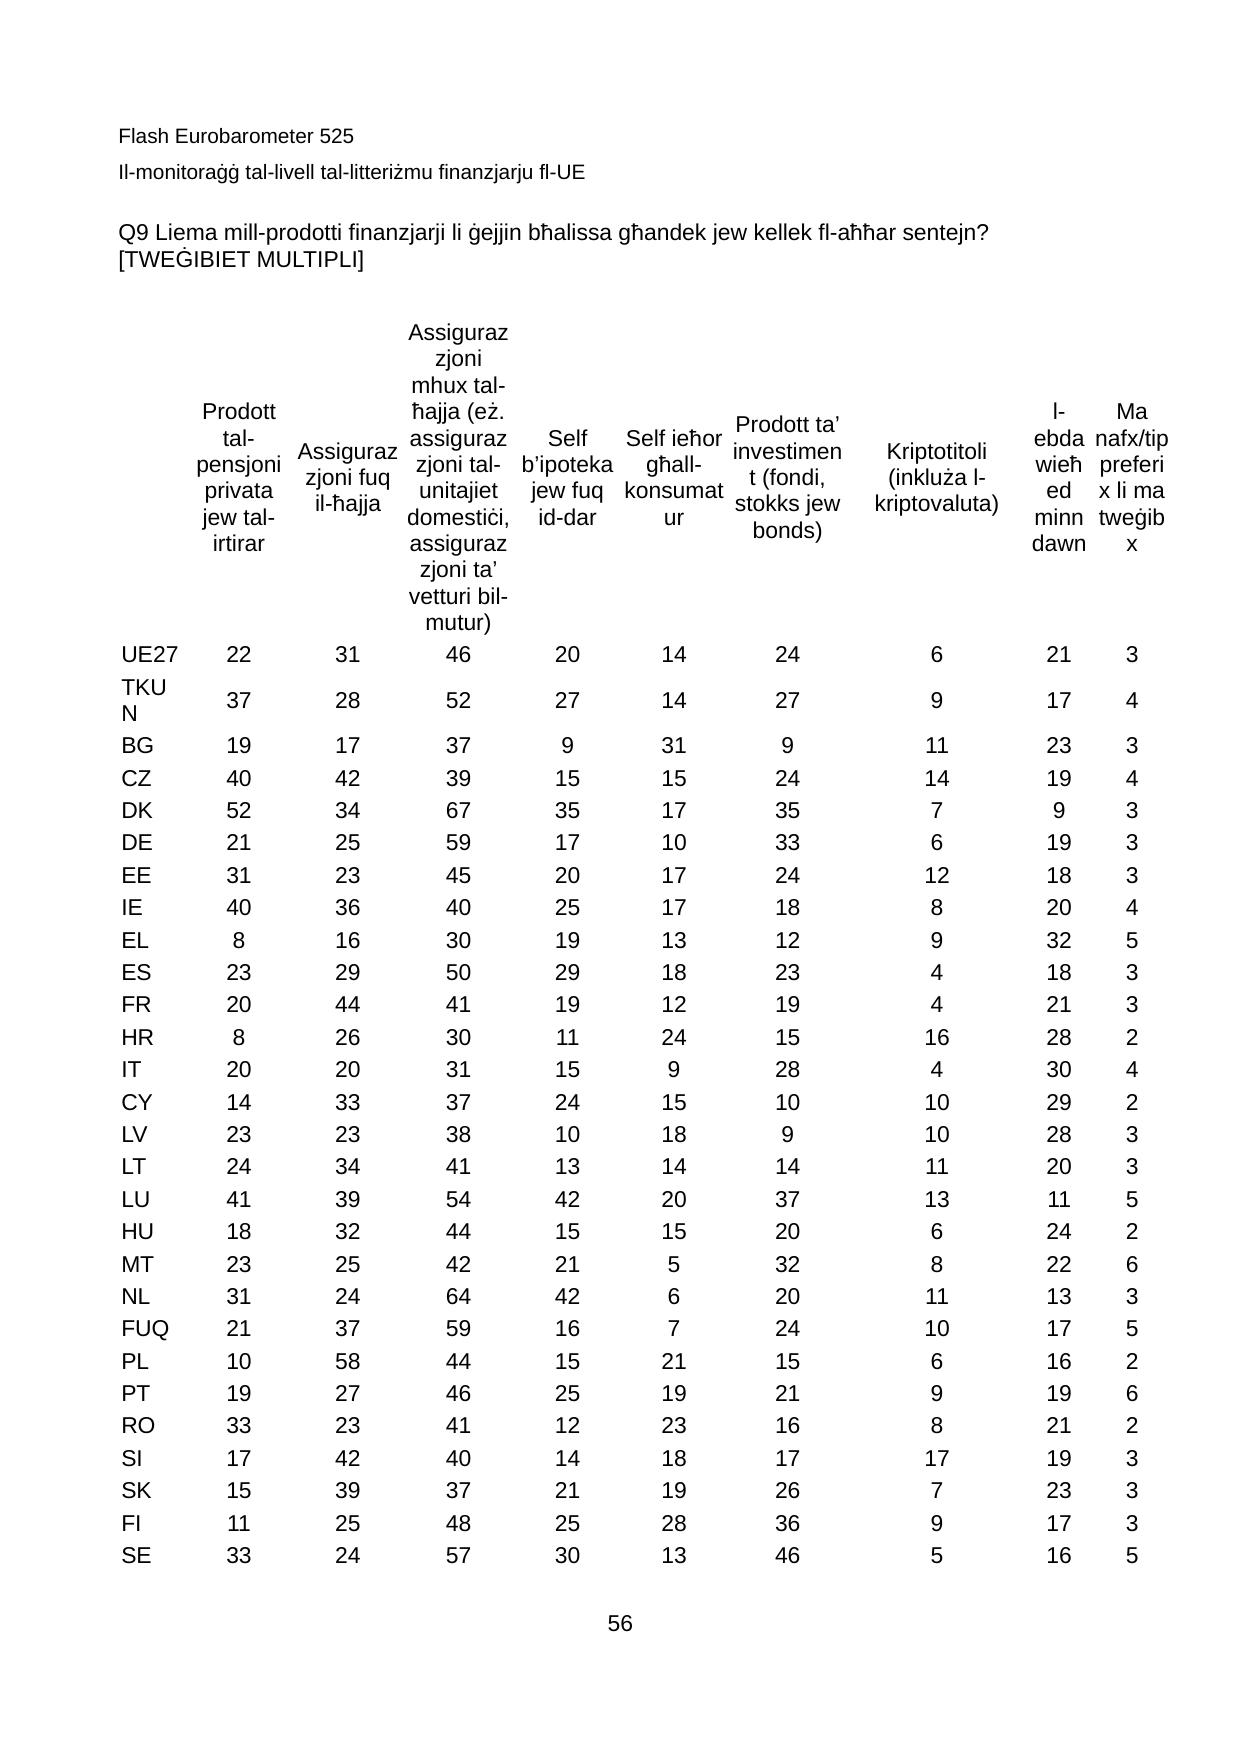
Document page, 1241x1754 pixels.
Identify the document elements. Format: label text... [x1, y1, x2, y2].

table_cell 11 [183, 1507, 294, 1539]
table_cell 14 [728, 1150, 847, 1183]
table_cell 23 [294, 1118, 401, 1150]
table_cell 24 [294, 1280, 401, 1312]
table_cell 28 [620, 1507, 728, 1539]
table_cell 4 [847, 988, 1027, 1021]
table_cell 10 [847, 1118, 1027, 1150]
table_cell 32 [728, 1248, 847, 1280]
table_cell 19 [1027, 826, 1091, 859]
table_cell 41 [401, 1150, 515, 1183]
table_cell 15 [515, 1053, 619, 1086]
table_cell EL [118, 924, 183, 956]
table_header Assigurazzjoni fuq il-ħajja [294, 316, 401, 638]
table_cell 18 [728, 891, 847, 923]
table_cell 41 [401, 988, 515, 1021]
table_cell 34 [294, 1150, 401, 1183]
table_cell 11 [847, 1150, 1027, 1183]
table_cell 33 [183, 1410, 294, 1442]
table_cell 39 [401, 762, 515, 794]
table_cell 5 [1091, 1312, 1173, 1345]
table_header Prodott tal-pensjoni privata jew tal-irtirar [183, 316, 294, 638]
table_cell 2 [1091, 1086, 1173, 1118]
table_cell 26 [294, 1021, 401, 1053]
table_cell 54 [401, 1183, 515, 1215]
table_cell 10 [515, 1118, 619, 1150]
table_cell IE [118, 891, 183, 923]
table_cell 37 [401, 1474, 515, 1507]
table_cell 20 [728, 1215, 847, 1247]
table_cell 15 [515, 1345, 619, 1377]
table_cell 20 [1027, 891, 1091, 923]
table_cell 19 [515, 924, 619, 956]
table_cell 15 [728, 1021, 847, 1053]
table_cell 10 [183, 1345, 294, 1377]
table_header Self ieħor għall-konsumatur [620, 316, 728, 638]
table_cell 8 [183, 924, 294, 956]
table_cell 17 [620, 859, 728, 891]
table_cell 3 [1091, 638, 1173, 671]
table_cell 17 [847, 1442, 1027, 1474]
table_cell 8 [847, 1410, 1027, 1442]
table_cell 9 [728, 729, 847, 762]
table_cell 27 [728, 671, 847, 729]
table_cell 18 [183, 1215, 294, 1247]
table_cell 5 [1091, 924, 1173, 956]
table_cell 27 [294, 1377, 401, 1409]
table_cell 17 [1027, 1507, 1091, 1539]
table_cell 37 [294, 1312, 401, 1345]
table_cell 28 [1027, 1118, 1091, 1150]
table_cell 31 [183, 1280, 294, 1312]
table_cell 27 [515, 671, 619, 729]
table_cell 19 [620, 1377, 728, 1409]
table_cell 18 [620, 956, 728, 988]
table_cell 42 [401, 1248, 515, 1280]
table_cell 21 [1027, 1410, 1091, 1442]
table_cell 16 [1027, 1539, 1091, 1571]
table_cell 8 [847, 1248, 1027, 1280]
table_cell 17 [1027, 671, 1091, 729]
table_cell 24 [1027, 1215, 1091, 1247]
table_cell 42 [294, 1442, 401, 1474]
text Q9 Liema mill-prodotti finanzjarji li ġejjin bħalissa għandek jew kellek fl-aħħar sentejn? [TWEĠIBIET MULTIPLI] [118, 219, 1122, 272]
table_cell 46 [401, 1377, 515, 1409]
table_cell 4 [847, 956, 1027, 988]
table_cell 37 [183, 671, 294, 729]
table_cell 17 [620, 794, 728, 826]
table_cell 5 [620, 1248, 728, 1280]
table_cell 40 [401, 1442, 515, 1474]
table_cell 33 [183, 1539, 294, 1571]
table_cell 17 [294, 729, 401, 762]
table_cell 41 [401, 1410, 515, 1442]
table_cell 17 [515, 826, 619, 859]
table_cell 5 [1091, 1539, 1173, 1571]
table_cell 46 [728, 1539, 847, 1571]
table_cell DK [118, 794, 183, 826]
table_cell SE [118, 1539, 183, 1571]
table_cell HR [118, 1021, 183, 1053]
table_cell 4 [1091, 891, 1173, 923]
table_cell RO [118, 1410, 183, 1442]
table_cell 9 [620, 1053, 728, 1086]
table_cell FI [118, 1507, 183, 1539]
table_cell 28 [1027, 1021, 1091, 1053]
table_cell SK [118, 1474, 183, 1507]
table_cell BG [118, 729, 183, 762]
table_cell FUQ [118, 1312, 183, 1345]
table_cell 30 [401, 1021, 515, 1053]
table_cell 64 [401, 1280, 515, 1312]
table_cell 3 [1091, 1118, 1173, 1150]
table_cell 9 [847, 924, 1027, 956]
table_cell 46 [401, 638, 515, 671]
table_cell 37 [728, 1183, 847, 1215]
table_cell 18 [620, 1118, 728, 1150]
table_cell LU [118, 1183, 183, 1215]
table_cell 9 [515, 729, 619, 762]
table_cell 24 [183, 1150, 294, 1183]
table_cell 19 [620, 1474, 728, 1507]
table_cell 3 [1091, 988, 1173, 1021]
table_cell 4 [1091, 762, 1173, 794]
table_cell 23 [728, 956, 847, 988]
table_cell IT [118, 1053, 183, 1086]
table_cell 15 [728, 1345, 847, 1377]
table_cell 16 [847, 1021, 1027, 1053]
table_cell 2 [1091, 1410, 1173, 1442]
table_cell 18 [1027, 956, 1091, 988]
table_cell 39 [294, 1183, 401, 1215]
table_cell 42 [294, 762, 401, 794]
table_cell 14 [183, 1086, 294, 1118]
table_cell 19 [1027, 762, 1091, 794]
table_cell 36 [728, 1507, 847, 1539]
table_cell 23 [294, 1410, 401, 1442]
table_cell 31 [620, 729, 728, 762]
table_cell CY [118, 1086, 183, 1118]
table_cell NL [118, 1280, 183, 1312]
table_cell 15 [515, 1215, 619, 1247]
table_cell 18 [1027, 859, 1091, 891]
table_cell 20 [515, 859, 619, 891]
table_cell 19 [183, 1377, 294, 1409]
table_cell 14 [620, 638, 728, 671]
table_cell UE27 [118, 638, 183, 671]
table_cell 52 [183, 794, 294, 826]
table_cell 26 [728, 1474, 847, 1507]
table_cell 2 [1091, 1021, 1173, 1053]
table_cell PT [118, 1377, 183, 1409]
table_cell 17 [1027, 1312, 1091, 1345]
table_cell 12 [847, 859, 1027, 891]
table_cell 33 [728, 826, 847, 859]
table_cell 24 [294, 1539, 401, 1571]
table_cell 10 [847, 1086, 1027, 1118]
table_cell 40 [183, 762, 294, 794]
table_cell 22 [183, 638, 294, 671]
table_header Kriptotitoli (inkluża l-kriptovaluta) [847, 316, 1027, 638]
table_cell 6 [847, 638, 1027, 671]
table_cell 35 [515, 794, 619, 826]
table_cell 16 [1027, 1345, 1091, 1377]
table_cell 6 [847, 826, 1027, 859]
table_cell 9 [847, 1507, 1027, 1539]
table_cell 18 [620, 1442, 728, 1474]
table_cell 28 [728, 1053, 847, 1086]
table_cell 3 [1091, 1507, 1173, 1539]
table_cell 3 [1091, 1442, 1173, 1474]
table_cell 7 [847, 1474, 1027, 1507]
table_cell 5 [847, 1539, 1027, 1571]
table_cell 31 [183, 859, 294, 891]
table_cell 35 [728, 794, 847, 826]
table_cell 22 [1027, 1248, 1091, 1280]
table_cell 23 [620, 1410, 728, 1442]
table_header Ma nafx/tippreferix li ma tweġibx [1091, 316, 1173, 638]
table_cell 21 [183, 1312, 294, 1345]
table_header l-ebda wieħed minn dawn [1027, 316, 1091, 638]
table_cell 12 [728, 924, 847, 956]
table_cell 44 [401, 1345, 515, 1377]
table_cell 3 [1091, 1280, 1173, 1312]
table_cell 30 [1027, 1053, 1091, 1086]
table_cell 20 [620, 1183, 728, 1215]
table_cell 2 [1091, 1345, 1173, 1377]
table_cell 25 [515, 1377, 619, 1409]
table_cell LT [118, 1150, 183, 1183]
table_cell 29 [294, 956, 401, 988]
table_cell 11 [847, 1280, 1027, 1312]
table_cell 3 [1091, 1150, 1173, 1183]
table_cell 24 [728, 762, 847, 794]
table_cell 19 [1027, 1442, 1091, 1474]
table_cell 11 [1027, 1183, 1091, 1215]
table_cell 24 [728, 1312, 847, 1345]
table_cell 42 [515, 1183, 619, 1215]
table_cell 11 [515, 1021, 619, 1053]
table_cell 6 [1091, 1377, 1173, 1409]
table_cell 67 [401, 794, 515, 826]
table_cell 14 [515, 1442, 619, 1474]
table_cell 3 [1091, 859, 1173, 891]
table_cell 14 [620, 1150, 728, 1183]
table_cell 13 [847, 1183, 1027, 1215]
table_cell 39 [294, 1474, 401, 1507]
table_cell 21 [183, 826, 294, 859]
table_cell 19 [728, 988, 847, 1021]
table_cell 20 [1027, 1150, 1091, 1183]
table_cell 15 [183, 1474, 294, 1507]
table_cell 58 [294, 1345, 401, 1377]
table_cell 21 [515, 1474, 619, 1507]
table_cell 21 [728, 1377, 847, 1409]
table_cell 31 [401, 1053, 515, 1086]
table_cell 32 [1027, 924, 1091, 956]
table_cell 3 [1091, 1474, 1173, 1507]
table_cell 30 [401, 924, 515, 956]
table_cell 3 [1091, 956, 1173, 988]
table_cell 4 [847, 1053, 1027, 1086]
table_cell 20 [183, 1053, 294, 1086]
table_cell 25 [294, 1248, 401, 1280]
table_cell 3 [1091, 826, 1173, 859]
table_cell 23 [183, 1118, 294, 1150]
table_header Self b’ipoteka jew fuq id-dar [515, 316, 619, 638]
table_cell 44 [401, 1215, 515, 1247]
table_cell 24 [728, 638, 847, 671]
table_cell 13 [515, 1150, 619, 1183]
table_cell TKUN [118, 671, 183, 729]
table_cell LV [118, 1118, 183, 1150]
table_cell 10 [847, 1312, 1027, 1345]
table_cell 20 [294, 1053, 401, 1086]
table_cell 13 [1027, 1280, 1091, 1312]
table_cell 5 [1091, 1183, 1173, 1215]
table_cell 59 [401, 1312, 515, 1345]
table_cell 57 [401, 1539, 515, 1571]
table_cell HU [118, 1215, 183, 1247]
table_cell ES [118, 956, 183, 988]
table_cell 15 [620, 1086, 728, 1118]
table_cell 40 [183, 891, 294, 923]
table_header [118, 316, 183, 638]
table_cell 23 [183, 1248, 294, 1280]
table_cell 23 [1027, 1474, 1091, 1507]
table_cell 9 [847, 671, 1027, 729]
table_cell 16 [294, 924, 401, 956]
table_cell 21 [620, 1345, 728, 1377]
table_cell 16 [728, 1410, 847, 1442]
table_cell PL [118, 1345, 183, 1377]
table_cell 4 [1091, 1053, 1173, 1086]
table_cell 29 [1027, 1086, 1091, 1118]
table_cell CZ [118, 762, 183, 794]
table_cell 17 [620, 891, 728, 923]
table_cell 37 [401, 1086, 515, 1118]
table_cell 25 [294, 826, 401, 859]
table_cell 25 [294, 1507, 401, 1539]
table_cell 16 [515, 1312, 619, 1345]
table_cell 38 [401, 1118, 515, 1150]
table_cell 6 [620, 1280, 728, 1312]
table_cell 20 [728, 1280, 847, 1312]
table_cell 21 [1027, 988, 1091, 1021]
table_cell 6 [847, 1215, 1027, 1247]
table_cell 19 [515, 988, 619, 1021]
table_cell 52 [401, 671, 515, 729]
table_cell 10 [728, 1086, 847, 1118]
table_header Prodott ta’ investiment (fondi, stokks jew bonds) [728, 316, 847, 638]
table_cell 8 [847, 891, 1027, 923]
table_cell 24 [728, 859, 847, 891]
table_cell 24 [620, 1021, 728, 1053]
table_cell 12 [515, 1410, 619, 1442]
table_cell 3 [1091, 794, 1173, 826]
table_cell 9 [1027, 794, 1091, 826]
table_cell 3 [1091, 729, 1173, 762]
table_cell 15 [620, 1215, 728, 1247]
table_cell 8 [183, 1021, 294, 1053]
table_header Assigurazzjoni mhux tal-ħajja (eż. assigurazzjoni tal-unitajiet domestiċi, assigurazzjoni ta’ vetturi bil-mutur) [401, 316, 515, 638]
table_cell 30 [515, 1539, 619, 1571]
table_cell 28 [294, 671, 401, 729]
table_cell 19 [183, 729, 294, 762]
table_cell 59 [401, 826, 515, 859]
table_cell 32 [294, 1215, 401, 1247]
table_cell MT [118, 1248, 183, 1280]
table_cell 19 [1027, 1377, 1091, 1409]
table_cell 14 [620, 671, 728, 729]
table_cell 50 [401, 956, 515, 988]
table_cell 42 [515, 1280, 619, 1312]
table_cell 23 [294, 859, 401, 891]
table_cell 25 [515, 891, 619, 923]
table_cell 7 [620, 1312, 728, 1345]
table_cell 15 [515, 762, 619, 794]
table_cell 6 [1091, 1248, 1173, 1280]
table_cell DE [118, 826, 183, 859]
table_cell 11 [847, 729, 1027, 762]
table_cell 20 [515, 638, 619, 671]
table_cell 14 [847, 762, 1027, 794]
table_cell 24 [515, 1086, 619, 1118]
table_cell 37 [401, 729, 515, 762]
table_cell 6 [847, 1345, 1027, 1377]
table_cell 45 [401, 859, 515, 891]
table_cell 40 [401, 891, 515, 923]
table_cell 23 [183, 956, 294, 988]
table_cell 4 [1091, 671, 1173, 729]
table_cell 36 [294, 891, 401, 923]
table_cell 2 [1091, 1215, 1173, 1247]
table_cell 12 [620, 988, 728, 1021]
table_cell 13 [620, 924, 728, 956]
table_cell 20 [183, 988, 294, 1021]
table_cell 44 [294, 988, 401, 1021]
table_cell 29 [515, 956, 619, 988]
table_cell 7 [847, 794, 1027, 826]
table_cell 34 [294, 794, 401, 826]
table_cell 9 [728, 1118, 847, 1150]
table_cell EE [118, 859, 183, 891]
table_cell 41 [183, 1183, 294, 1215]
table_cell SI [118, 1442, 183, 1474]
table_cell 21 [515, 1248, 619, 1280]
table_cell 13 [620, 1539, 728, 1571]
table_cell 17 [183, 1442, 294, 1474]
table_cell 25 [515, 1507, 619, 1539]
table_cell 9 [847, 1377, 1027, 1409]
table_cell 48 [401, 1507, 515, 1539]
table_cell 23 [1027, 729, 1091, 762]
table_cell 10 [620, 826, 728, 859]
table_cell 15 [620, 762, 728, 794]
table_cell FR [118, 988, 183, 1021]
table_cell 17 [728, 1442, 847, 1474]
table_cell 31 [294, 638, 401, 671]
table_cell 21 [1027, 638, 1091, 671]
table_cell 33 [294, 1086, 401, 1118]
